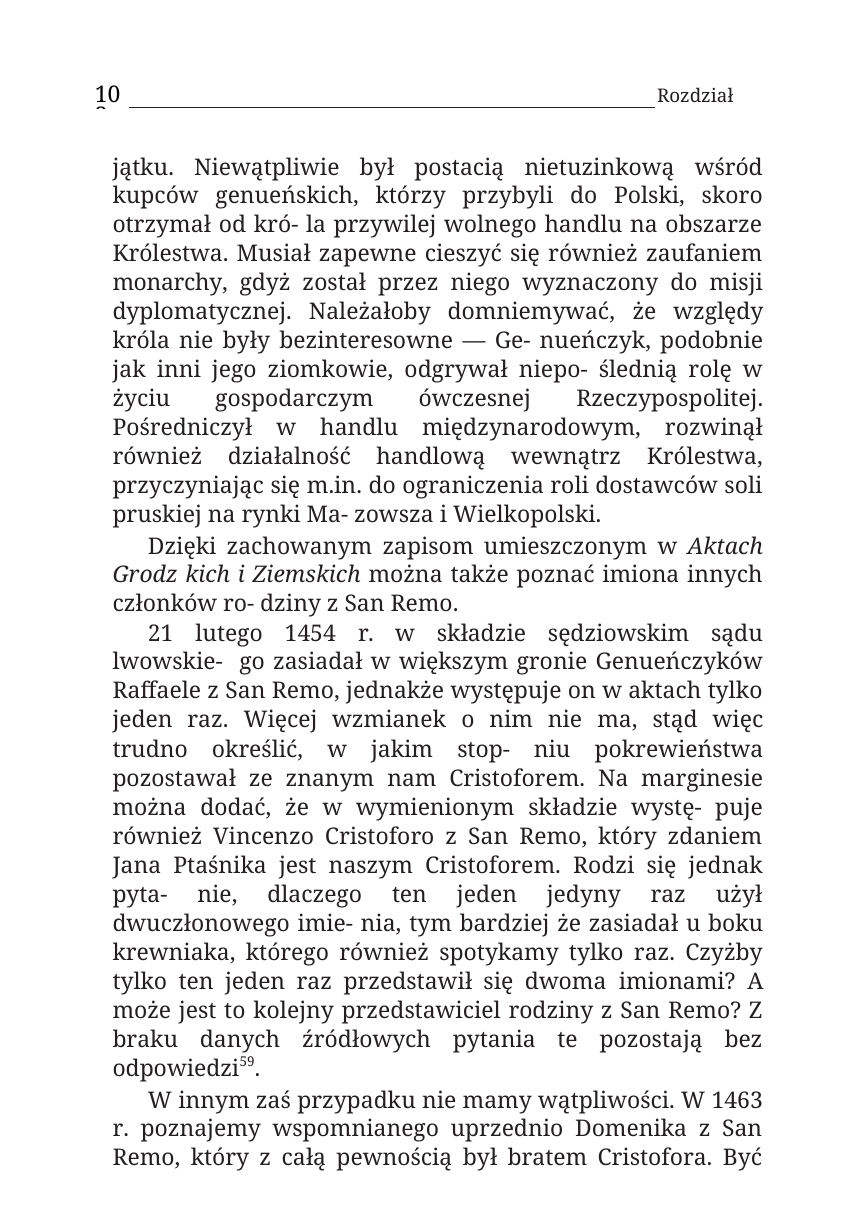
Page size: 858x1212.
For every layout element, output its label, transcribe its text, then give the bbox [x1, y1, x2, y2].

text 21 lutego 1454 r. w składzie sędziowskim sądu lwowskie- go zasiadał w większym gronie Genueńczyków Raffaele z San Remo, jednakże występuje on w aktach tylko jeden raz. Więcej wzmianek o nim nie ma, stąd więc trudno określić, w jakim stop- niu pokrewieństwa pozostawał ze znanym nam Cristoforem. Na marginesie można dodać, że w wymienionym składzie wystę- puje również Vincenzo Cristoforo z San Remo, który zdaniem Jana Ptaśnika jest naszym Cristoforem. Rodzi się jednak pyta- nie, dlaczego ten jeden jedyny raz użył dwuczłonowego imie- nia, tym bardziej że zasiadał u boku krewniaka, którego również spotykamy tylko raz. Czyżby tylko ten jeden raz przedstawił się dwoma imionami? A może jest to kolejny przedstawiciel rodziny z San Remo? Z braku danych źródłowych pytania te pozostają bez odpowiedzi59. [112, 618, 763, 1083]
text Dzięki zachowanym zapisom umieszczonym w Aktach Grodz­ kich i Ziemskich można także poznać imiona innych członków ro- dziny z San Remo. [112, 531, 763, 618]
text jątku. Niewątpliwie był postacią nietuzinkową wśród kupców genueńskich, którzy przybyli do Polski, skoro otrzymał od kró- la przywilej wolnego handlu na obszarze Królestwa. Musiał zapewne cieszyć się również zaufaniem monarchy, gdyż został przez niego wyznaczony do misji dyplomatycznej. Należałoby domniemywać, że względy króla nie były bezinteresowne — Ge- nueńczyk, podobnie jak inni jego ziomkowie, odgrywał niepo- ślednią rolę w życiu gospodarczym ówczesnej Rzeczypospolitej. Pośredniczył w handlu międzynarodowym, rozwinął również działalność handlową wewnątrz Królestwa, przyczyniając się m.in. do ograniczenia roli dostawców soli pruskiej na rynki Ma- zowsza i Wielkopolski. [112, 152, 763, 530]
text W innym zaś przypadku nie mamy wątpliwości. W 1463 r. poznajemy wspomnianego uprzednio Domenika z San Remo, który z całą pewnością był bratem Cristofora. Być [112, 1085, 763, 1172]
